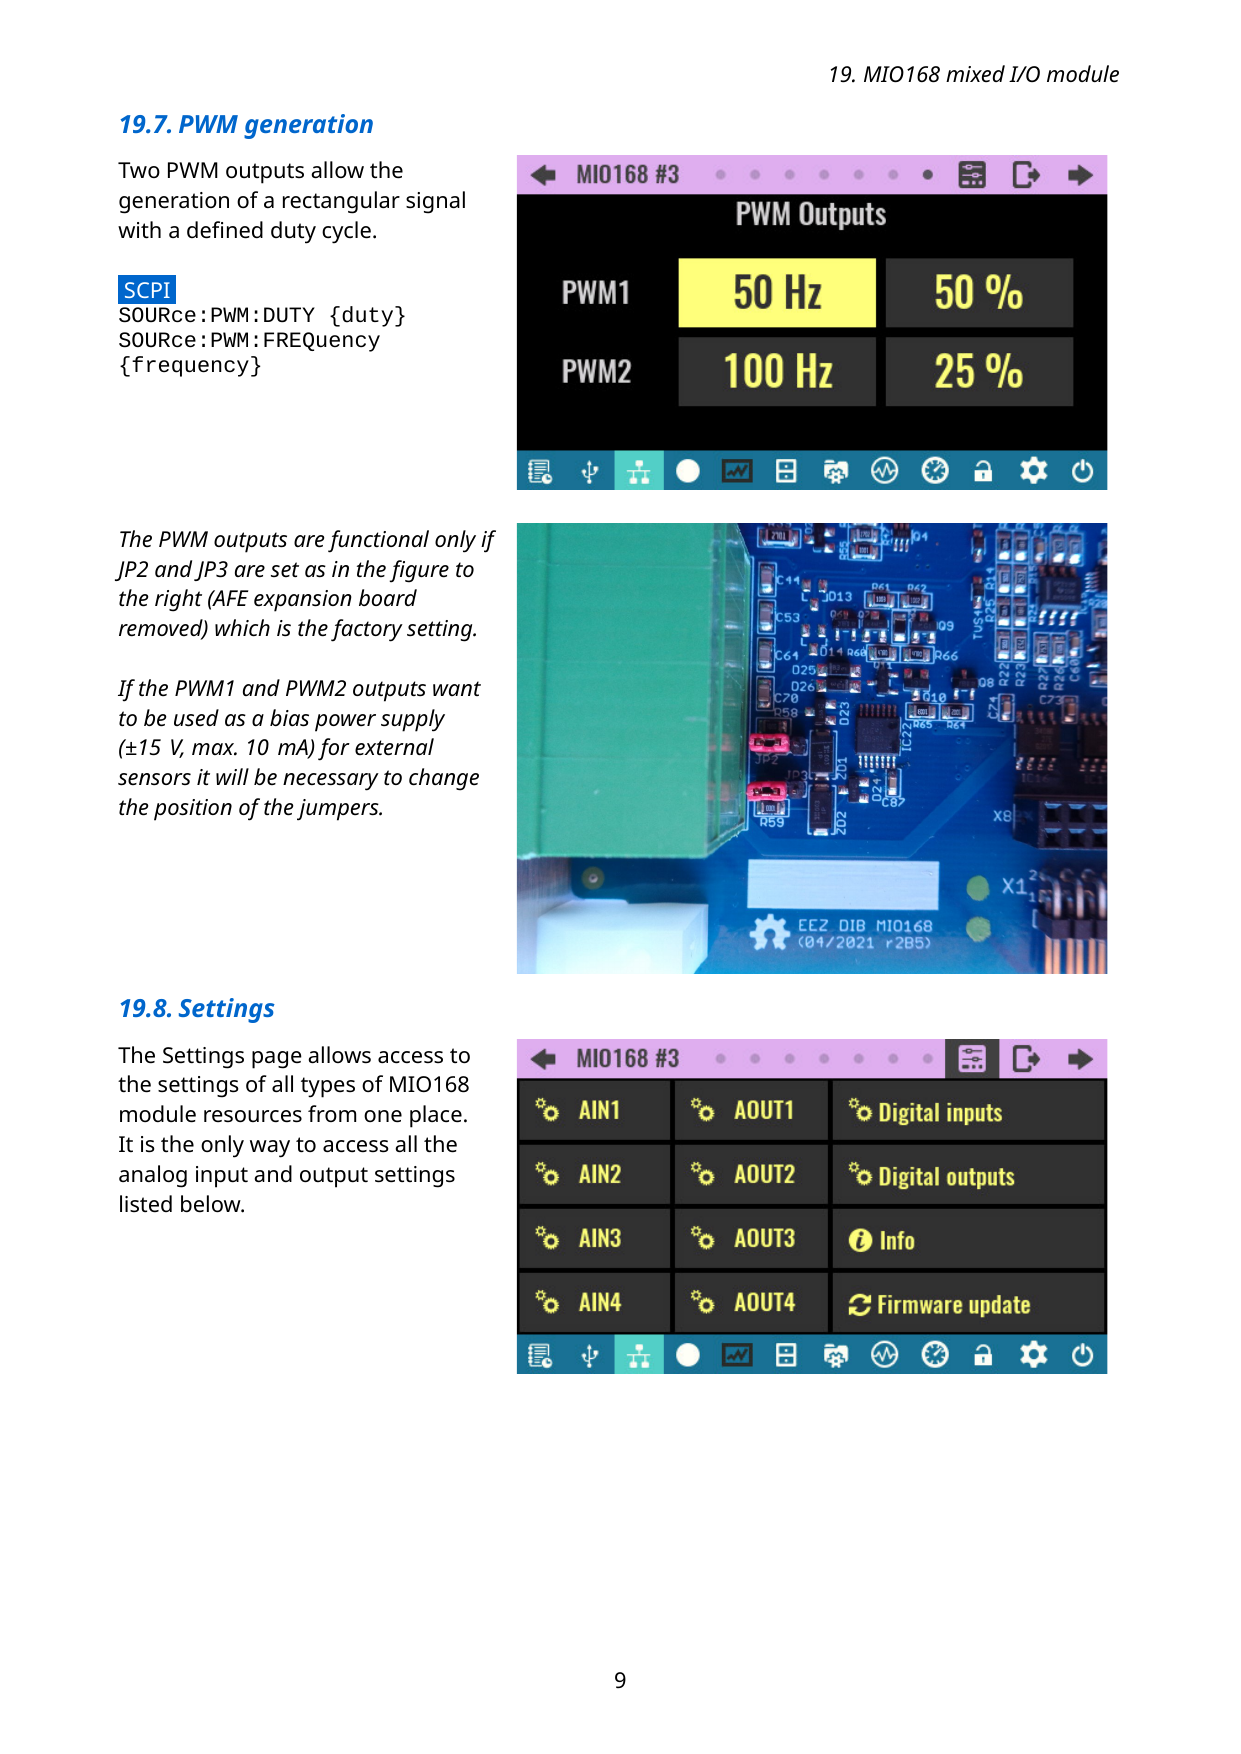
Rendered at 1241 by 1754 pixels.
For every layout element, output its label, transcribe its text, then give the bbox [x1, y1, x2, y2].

subtitle PWM generation [118, 107, 1122, 141]
table_header The Settings page allows access to the settings of all types of MIO168 module resources from one place. It is the only way to access all the analog input and output settings listed below. [118, 1040, 502, 1391]
table_header [502, 1040, 1122, 1391]
picture [516, 155, 1108, 490]
table_header [502, 524, 1122, 991]
picture [516, 523, 1108, 974]
table_header The PWM outputs are functional only if JP2 and JP3 are set as in the figure to the right (AFE expansion board removed) which is the factory setting. If the PWM1 and PWM2 outputs want to be used as a bias power supply (±15 V, max. 10 mA) for external sensors it will be necessary to change the position of the jumpers. [118, 524, 502, 991]
table_header [502, 155, 1122, 507]
subtitle Settings [118, 991, 1122, 1025]
picture [516, 1039, 1108, 1374]
table_header Two PWM outputs allow the generation of a rectangular signal with a defined duty cycle. SCPI SOURce:PWM:DUTY {duty} SOURce:PWM:FREQuency {frequency} [118, 155, 502, 507]
